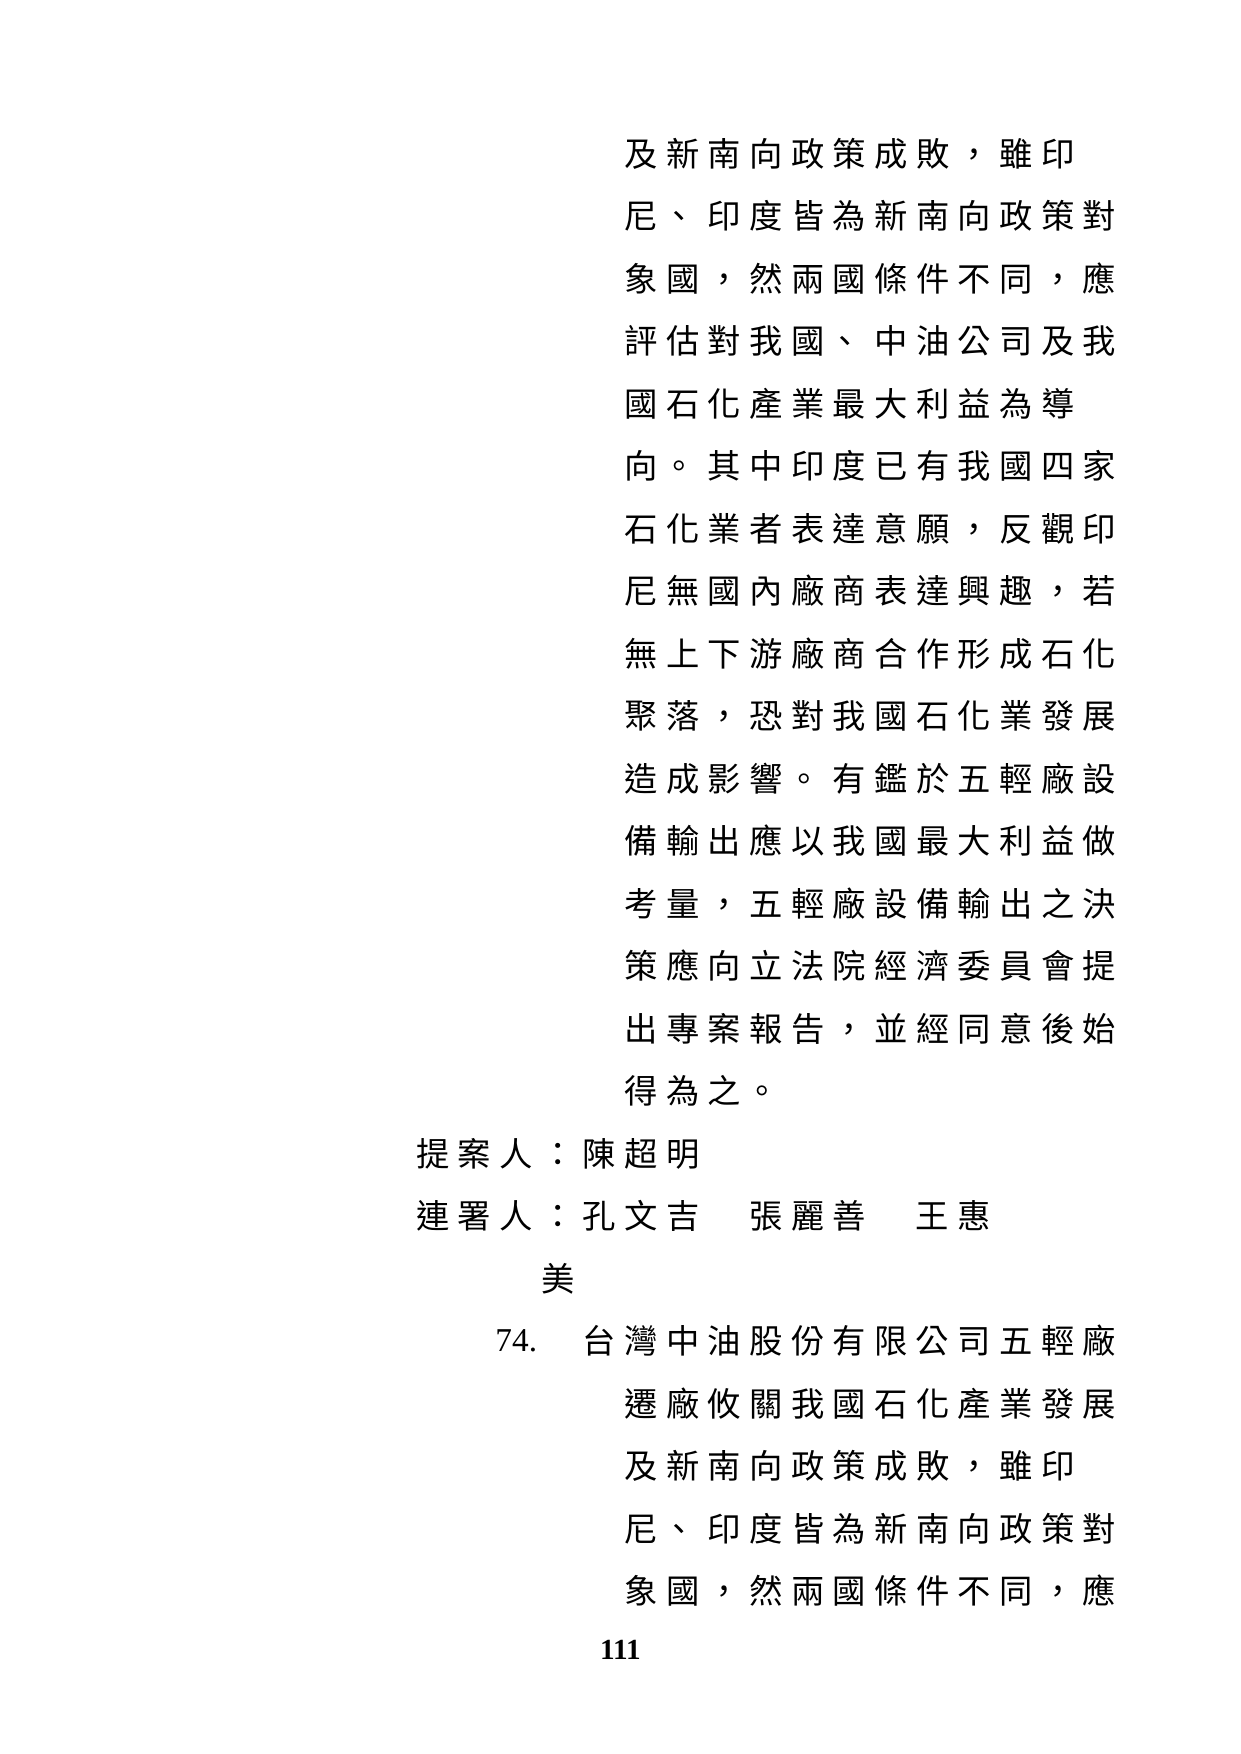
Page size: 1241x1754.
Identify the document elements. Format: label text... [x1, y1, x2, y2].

list 及新南向政策成敗，雖印尼、印度皆為新南向政策對象國，然兩國條件不同，應評估對我國、中油公司及我國石化產業最大利益為導向。其中印度已有我國四家石化業者表達意願，反觀印尼無國內廠商表達興趣，若無上下游廠商合作形成石化聚落，恐對我國石化業發展造成影響。有鑑於五輕廠設備輸出應以我國最大利益做考量，五輕廠設備輸出之決策應向立法院經濟委員會提出專案報告，並經同意後始得為之。 [489, 110, 1120, 1110]
text 提案人：陳超明 [397, 1110, 1016, 1173]
list 台灣中油股份有限公司五輕廠遷廠攸關我國石化產業發展及新南向政策成敗，雖印尼、印度皆為新南向政策對象國，然兩國條件不同，應 [489, 1298, 1120, 1610]
text 連署人：孔文吉 張麗善 王惠美 [397, 1173, 1016, 1298]
